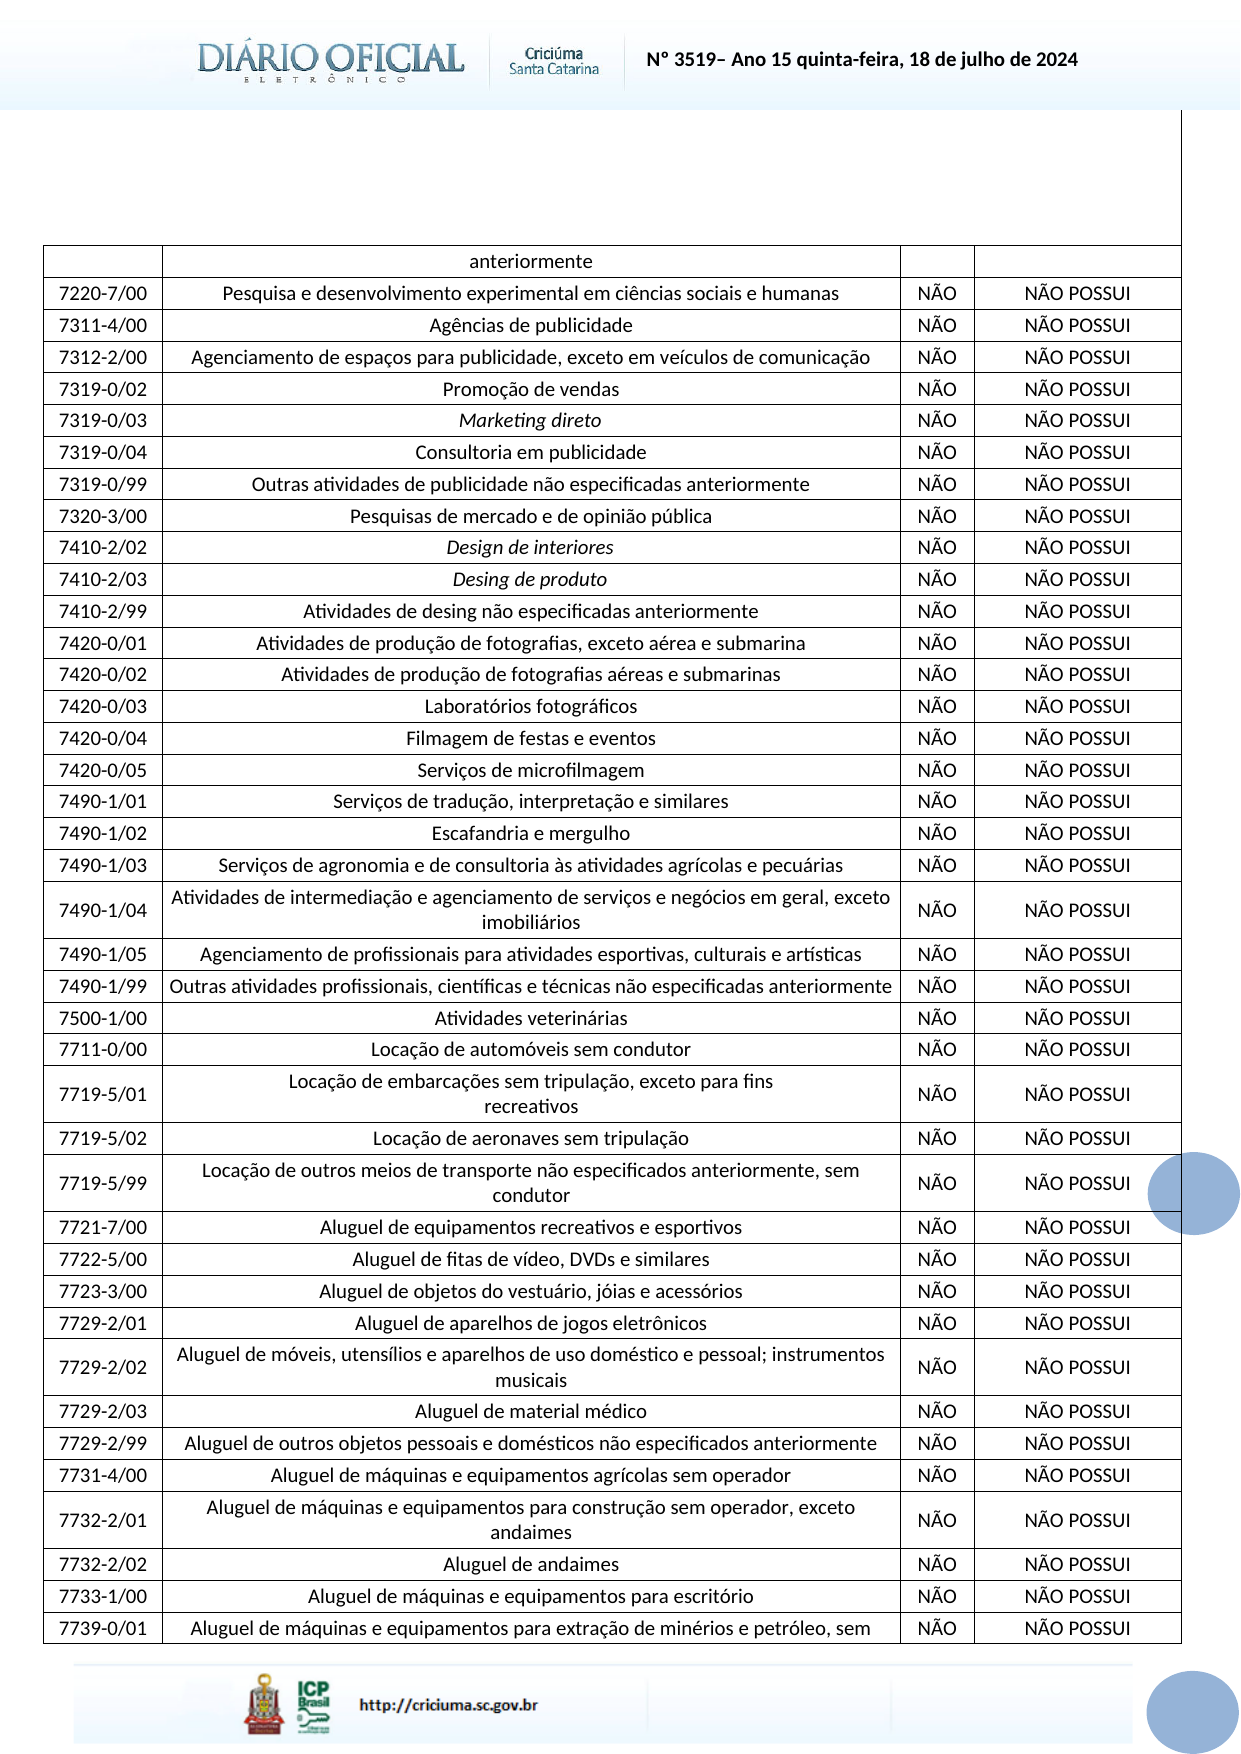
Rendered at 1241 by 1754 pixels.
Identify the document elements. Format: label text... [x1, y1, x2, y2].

table_cell NÃO [901, 1549, 974, 1579]
table_cell NÃO [901, 469, 974, 499]
table_cell Outras atividades de publicidade não especificadas anteriormente [163, 469, 900, 499]
table_cell NÃO [901, 786, 974, 817]
table_cell Agenciamento de profissionais para atividades esportivas, culturais e artísticas [163, 939, 900, 969]
table_cell Escafandria e mergulho [163, 818, 900, 849]
table_cell NÃO POSSUI [975, 1066, 1181, 1122]
table_cell NÃO POSSUI [975, 786, 1181, 817]
table_cell NÃO POSSUI [975, 532, 1181, 563]
table_cell 7500-1/00 [44, 1003, 162, 1033]
table_cell 7490-1/01 [44, 786, 162, 817]
table_cell Serviços de agronomia e de consultoria às atividades agrícolas e pecuárias [163, 850, 900, 881]
table_cell NÃO [901, 310, 974, 341]
table_cell NÃO POSSUI [975, 1581, 1181, 1611]
table_cell 7220-7/00 [44, 278, 162, 309]
table_cell [44, 246, 162, 277]
table_cell NÃO [901, 1492, 974, 1548]
table_cell 7490-1/99 [44, 971, 162, 1001]
table_cell Aluguel de aparelhos de jogos eletrônicos [163, 1308, 900, 1338]
table_cell NÃO [901, 342, 974, 372]
table_cell Aluguel de móveis, utensílios e aparelhos de uso doméstico e pessoal; instrumentos musicais [163, 1339, 900, 1395]
table_cell Aluguel de equipamentos recreativos e esportivos [163, 1212, 900, 1243]
table_cell 7722-5/00 [44, 1244, 162, 1274]
table_cell 7731-4/00 [44, 1460, 162, 1491]
table_cell NÃO POSSUI [975, 469, 1181, 499]
table_cell [901, 246, 974, 277]
table_cell NÃO POSSUI [975, 1034, 1181, 1065]
table_cell 7490-1/05 [44, 939, 162, 969]
table_cell Pesquisa e desenvolvimento experimental em ciências sociais e humanas [163, 278, 900, 309]
table_cell 7312-2/00 [44, 342, 162, 372]
table_cell NÃO POSSUI [975, 1492, 1181, 1548]
table_cell NÃO [901, 500, 974, 531]
table_cell 7410-2/99 [44, 596, 162, 626]
table_cell NÃO [901, 1460, 974, 1491]
table_cell Desing de produto [163, 564, 900, 595]
table_cell Atividades de produção de fotografias, exceto aérea e submarina [163, 628, 900, 658]
table_cell NÃO POSSUI [975, 564, 1181, 595]
table_cell 7410-2/03 [44, 564, 162, 595]
table_cell NÃO POSSUI [975, 755, 1181, 785]
table_cell Serviços de tradução, interpretação e similares [163, 786, 900, 817]
table_cell NÃO [901, 596, 974, 626]
table_cell 7420-0/03 [44, 691, 162, 722]
table_cell 7732-2/02 [44, 1549, 162, 1579]
table_cell NÃO POSSUI [975, 278, 1181, 309]
table_cell Marketing direto [163, 405, 900, 436]
table_cell 7319-0/02 [44, 373, 162, 404]
table_cell 7739-0/01 [44, 1613, 162, 1643]
table_cell Atividades de desing não especificadas anteriormente [163, 596, 900, 626]
table_cell 7490-1/03 [44, 850, 162, 881]
table_cell NÃO [901, 437, 974, 468]
table_cell NÃO [901, 818, 974, 849]
table_cell 7490-1/02 [44, 818, 162, 849]
table_cell 7729-2/03 [44, 1396, 162, 1427]
table_cell NÃO [901, 1123, 974, 1154]
table_cell Atividades veterinárias [163, 1003, 900, 1033]
table_cell 7729-2/99 [44, 1428, 162, 1459]
table_cell Aluguel de outros objetos pessoais e domésticos não especificados anteriormente [163, 1428, 900, 1459]
table_cell 7719-5/01 [44, 1066, 162, 1122]
table_cell Agenciamento de espaços para publicidade, exceto em veículos de comunicação [163, 342, 900, 372]
table_cell NÃO [901, 1308, 974, 1338]
table_cell NÃO POSSUI [975, 628, 1181, 658]
table_cell NÃO POSSUI [975, 1155, 1174, 1211]
table_cell 7410-2/02 [44, 532, 162, 563]
table_cell Aluguel de fitas de vídeo, DVDs e similares [163, 1244, 900, 1274]
table_cell NÃO POSSUI [975, 723, 1181, 753]
table_cell 7320-3/00 [44, 500, 162, 531]
table_cell 7733-1/00 [44, 1581, 162, 1611]
table_cell 7420-0/02 [44, 659, 162, 690]
table_cell NÃO POSSUI [975, 1244, 1181, 1274]
table_cell Aluguel de andaimes [163, 1549, 900, 1579]
table_cell NÃO POSSUI [975, 691, 1181, 722]
table_cell NÃO POSSUI [975, 939, 1181, 969]
table_cell NÃO [901, 564, 974, 595]
table_cell 7729-2/02 [44, 1339, 162, 1395]
table_cell NÃO [901, 755, 974, 785]
table_cell NÃO [901, 1613, 974, 1643]
table_cell NÃO POSSUI [975, 850, 1181, 881]
table_cell 7719-5/99 [44, 1155, 162, 1211]
table_cell Locação de automóveis sem condutor [163, 1034, 900, 1065]
table_cell Locação de aeronaves sem tripulação [163, 1123, 900, 1154]
table_cell Laboratórios fotográficos [163, 691, 900, 722]
table_cell NÃO POSSUI [975, 1549, 1181, 1579]
table_cell 7723-3/00 [44, 1276, 162, 1306]
table_cell Agências de publicidade [163, 310, 900, 341]
table_cell NÃO [901, 278, 974, 309]
table_cell NÃO POSSUI [975, 596, 1181, 626]
table_cell Aluguel de material médico [163, 1396, 900, 1427]
table_cell Serviços de microfilmagem [163, 755, 900, 785]
table_cell Filmagem de festas e eventos [163, 723, 900, 753]
table_cell 7719-5/02 [44, 1123, 162, 1154]
table_cell 7319-0/03 [44, 405, 162, 436]
table_cell NÃO POSSUI [975, 373, 1181, 404]
table_cell Aluguel de máquinas e equipamentos para construção sem operador, exceto andaimes [163, 1492, 900, 1548]
table_cell NÃO POSSUI [975, 437, 1181, 468]
table_cell NÃO [901, 1339, 974, 1395]
table_cell Aluguel de máquinas e equipamentos para extração de minérios e petróleo, sem [163, 1613, 900, 1643]
table_cell NÃO POSSUI [975, 1003, 1181, 1033]
table_cell NÃO POSSUI [975, 1276, 1181, 1306]
table_cell 7420-0/04 [44, 723, 162, 753]
table_cell 7420-0/01 [44, 628, 162, 658]
table_cell Atividades de intermediação e agenciamento de serviços e negócios em geral, exceto imobiliários [163, 882, 900, 938]
table_cell NÃO POSSUI [975, 1212, 1181, 1243]
table_cell NÃO POSSUI [975, 1396, 1181, 1427]
table_cell Promoção de vendas [163, 373, 900, 404]
table_cell Locação de outros meios de transporte não especificados anteriormente, sem condutor [163, 1155, 900, 1211]
table_cell 7311-4/00 [44, 310, 162, 341]
table_cell NÃO [901, 1003, 974, 1033]
table_cell Aluguel de objetos do vestuário, jóias e acessórios [163, 1276, 900, 1306]
table_cell 7420-0/05 [44, 755, 162, 785]
table_cell 7729-2/01 [44, 1308, 162, 1338]
table_cell Aluguel de máquinas e equipamentos agrícolas sem operador [163, 1460, 900, 1491]
table_cell NÃO [901, 691, 974, 722]
table_cell Pesquisas de mercado e de opinião pública [163, 500, 900, 531]
table_cell NÃO POSSUI [975, 1460, 1181, 1491]
table_cell NÃO POSSUI [975, 971, 1181, 1001]
table_cell NÃO [901, 405, 974, 436]
table_cell NÃO [901, 882, 974, 938]
table_cell [975, 246, 1181, 277]
table_cell NÃO [901, 1244, 974, 1274]
table_cell Aluguel de máquinas e equipamentos para escritório [163, 1581, 900, 1611]
table_cell NÃO [901, 939, 974, 969]
table_cell NÃO [901, 659, 974, 690]
table_cell 7721-7/00 [44, 1212, 162, 1243]
table_cell NÃO POSSUI [975, 882, 1181, 938]
table_cell 7490-1/04 [44, 882, 162, 938]
table_cell NÃO [901, 1276, 974, 1306]
table_cell 7319-0/99 [44, 469, 162, 499]
table_cell NÃO [901, 723, 974, 753]
table_cell Atividades de produção de fotografias aéreas e submarinas [163, 659, 900, 690]
table_cell 7732-2/01 [44, 1492, 162, 1548]
table_cell NÃO POSSUI [975, 818, 1181, 849]
table_cell NÃO [901, 1034, 974, 1065]
table_cell Outras atividades profissionais, científicas e técnicas não especificadas anteriormente [163, 971, 900, 1001]
table_cell Consultoria em publicidade [163, 437, 900, 468]
table_cell NÃO POSSUI [975, 1428, 1181, 1459]
table_cell NÃO POSSUI [975, 310, 1181, 341]
table_cell NÃO POSSUI [975, 342, 1181, 372]
table_cell NÃO [901, 1066, 974, 1122]
table_cell NÃO POSSUI [975, 500, 1181, 531]
table_cell NÃO POSSUI [975, 1123, 1181, 1154]
table_cell NÃO POSSUI [975, 1308, 1181, 1338]
table_cell Locação de embarcações sem tripulação, exceto para fins recreativos [163, 1066, 900, 1122]
table_cell NÃO POSSUI [975, 659, 1181, 690]
table_cell NÃO [901, 532, 974, 563]
table_cell NÃO POSSUI [975, 1613, 1181, 1643]
table_cell NÃO [901, 373, 974, 404]
table_cell NÃO [901, 971, 974, 1001]
table_cell 7711-0/00 [44, 1034, 162, 1065]
table_cell NÃO [901, 628, 974, 658]
table_cell anteriormente [163, 246, 900, 277]
table_cell NÃO [901, 1155, 974, 1211]
table_cell NÃO [901, 1212, 974, 1243]
table_cell NÃO POSSUI [975, 405, 1181, 436]
table_cell Design de interiores [163, 532, 900, 563]
table_cell NÃO [901, 1581, 974, 1611]
table_cell 7319-0/04 [44, 437, 162, 468]
table_cell NÃO [901, 1396, 974, 1427]
table_cell NÃO [901, 1428, 974, 1459]
table_cell NÃO POSSUI [975, 1339, 1181, 1395]
table_cell NÃO [901, 850, 974, 881]
